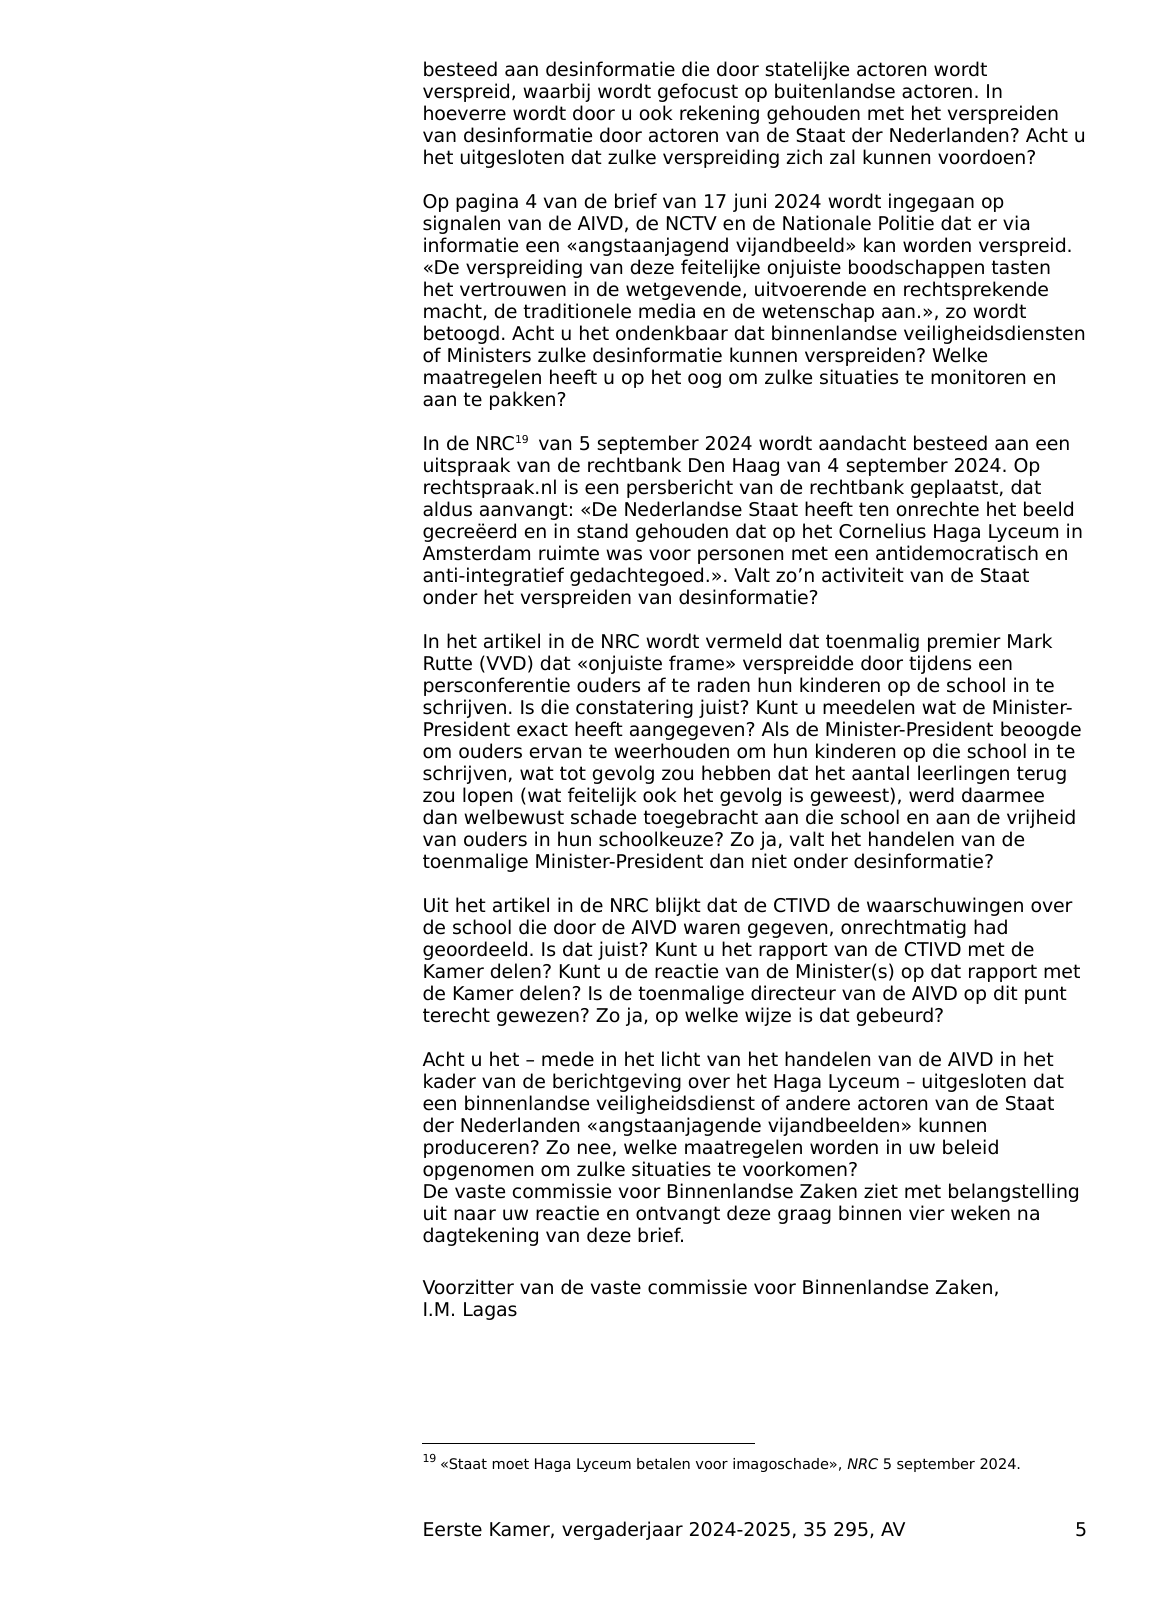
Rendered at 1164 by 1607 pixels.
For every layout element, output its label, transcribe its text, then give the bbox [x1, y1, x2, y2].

text «Staat moet Haga Lyceum betalen voor imagoschade», NRC 5 september 2024. [422, 1452, 1087, 1474]
text In de NRC van 5 september 2024 wordt aandacht besteed aan een uitspraak van de rechtbank Den Haag van 4 september 2024. Op rechtspraak.nl is een persbericht van de rechtbank geplaatst, dat aldus aanvangt: «De Nederlandse Staat heeft ten onrechte het beeld gecreëerd en in stand gehouden dat op het Cornelius Haga Lyceum in Amsterdam ruimte was voor personen met een antidemocratisch en anti-integratief gedachtegoed.». Valt zo’n activiteit van de Staat onder het verspreiden van desinformatie? [422, 433, 1087, 609]
text Acht u het – mede in het licht van het handelen van de AIVD in het kader van de berichtgeving over het Haga Lyceum – uitgesloten dat een binnenlandse veiligheidsdienst of andere actoren van de Staat der Nederlanden «angstaanjagende vijandbeelden» kunnen produceren? Zo nee, welke maatregelen worden in uw beleid opgenomen om zulke situaties te voorkomen? [422, 1049, 1087, 1181]
text Op pagina 4 van de brief van 17 juni 2024 wordt ingegaan op signalen van de AIVD, de NCTV en de Nationale Politie dat er via informatie een «angstaanjagend vijandbeeld» kan worden verspreid. «De verspreiding van deze feitelijke onjuiste boodschappen tasten het vertrouwen in de wetgevende, uitvoerende en rechtsprekende macht, de traditionele media en de wetenschap aan.», zo wordt betoogd. Acht u het ondenkbaar dat binnenlandse veiligheidsdiensten of Ministers zulke desinformatie kunnen verspreiden? Welke maatregelen heeft u op het oog om zulke situaties te monitoren en aan te pakken? [422, 191, 1087, 411]
text De vaste commissie voor Binnenlandse Zaken ziet met belangstelling uit naar uw reactie en ontvangt deze graag binnen vier weken na dagtekening van deze brief. [422, 1181, 1087, 1247]
text Uit het artikel in de NRC blijkt dat de CTIVD de waarschuwingen over de school die door de AIVD waren gegeven, onrechtmatig had geoordeeld. Is dat juist? Kunt u het rapport van de CTIVD met de Kamer delen? Kunt u de reactie van de Minister(s) op dat rapport met de Kamer delen? Is de toenmalige directeur van de AIVD op dit punt terecht gewezen? Zo ja, op welke wijze is dat gebeurd? [422, 895, 1087, 1027]
text In het artikel in de NRC wordt vermeld dat toenmalig premier Mark Rutte (VVD) dat «onjuiste frame» verspreidde door tijdens een persconferentie ouders af te raden hun kinderen op de school in te schrijven. Is die constatering juist? Kunt u meedelen wat de Minister-President exact heeft aangegeven? Als de Minister-President beoogde om ouders ervan te weerhouden om hun kinderen op die school in te schrijven, wat tot gevolg zou hebben dat het aantal leerlingen terug zou lopen (wat feitelijk ook het gevolg is geweest), werd daarmee dan welbewust schade toegebracht aan die school en aan de vrijheid van ouders in hun schoolkeuze? Zo ja, valt het handelen van de toenmalige Minister-President dan niet onder desinformatie? [422, 631, 1087, 873]
text besteed aan desinformatie die door statelijke actoren wordt verspreid, waarbij wordt gefocust op buitenlandse actoren. In hoeverre wordt door u ook rekening gehouden met het verspreiden van desinformatie door actoren van de Staat der Nederlanden? Acht u het uitgesloten dat zulke verspreiding zich zal kunnen voordoen? [422, 59, 1087, 169]
text Voorzitter van de vaste commissie voor Binnenlandse Zaken, I.M. Lagas [422, 1277, 1087, 1321]
